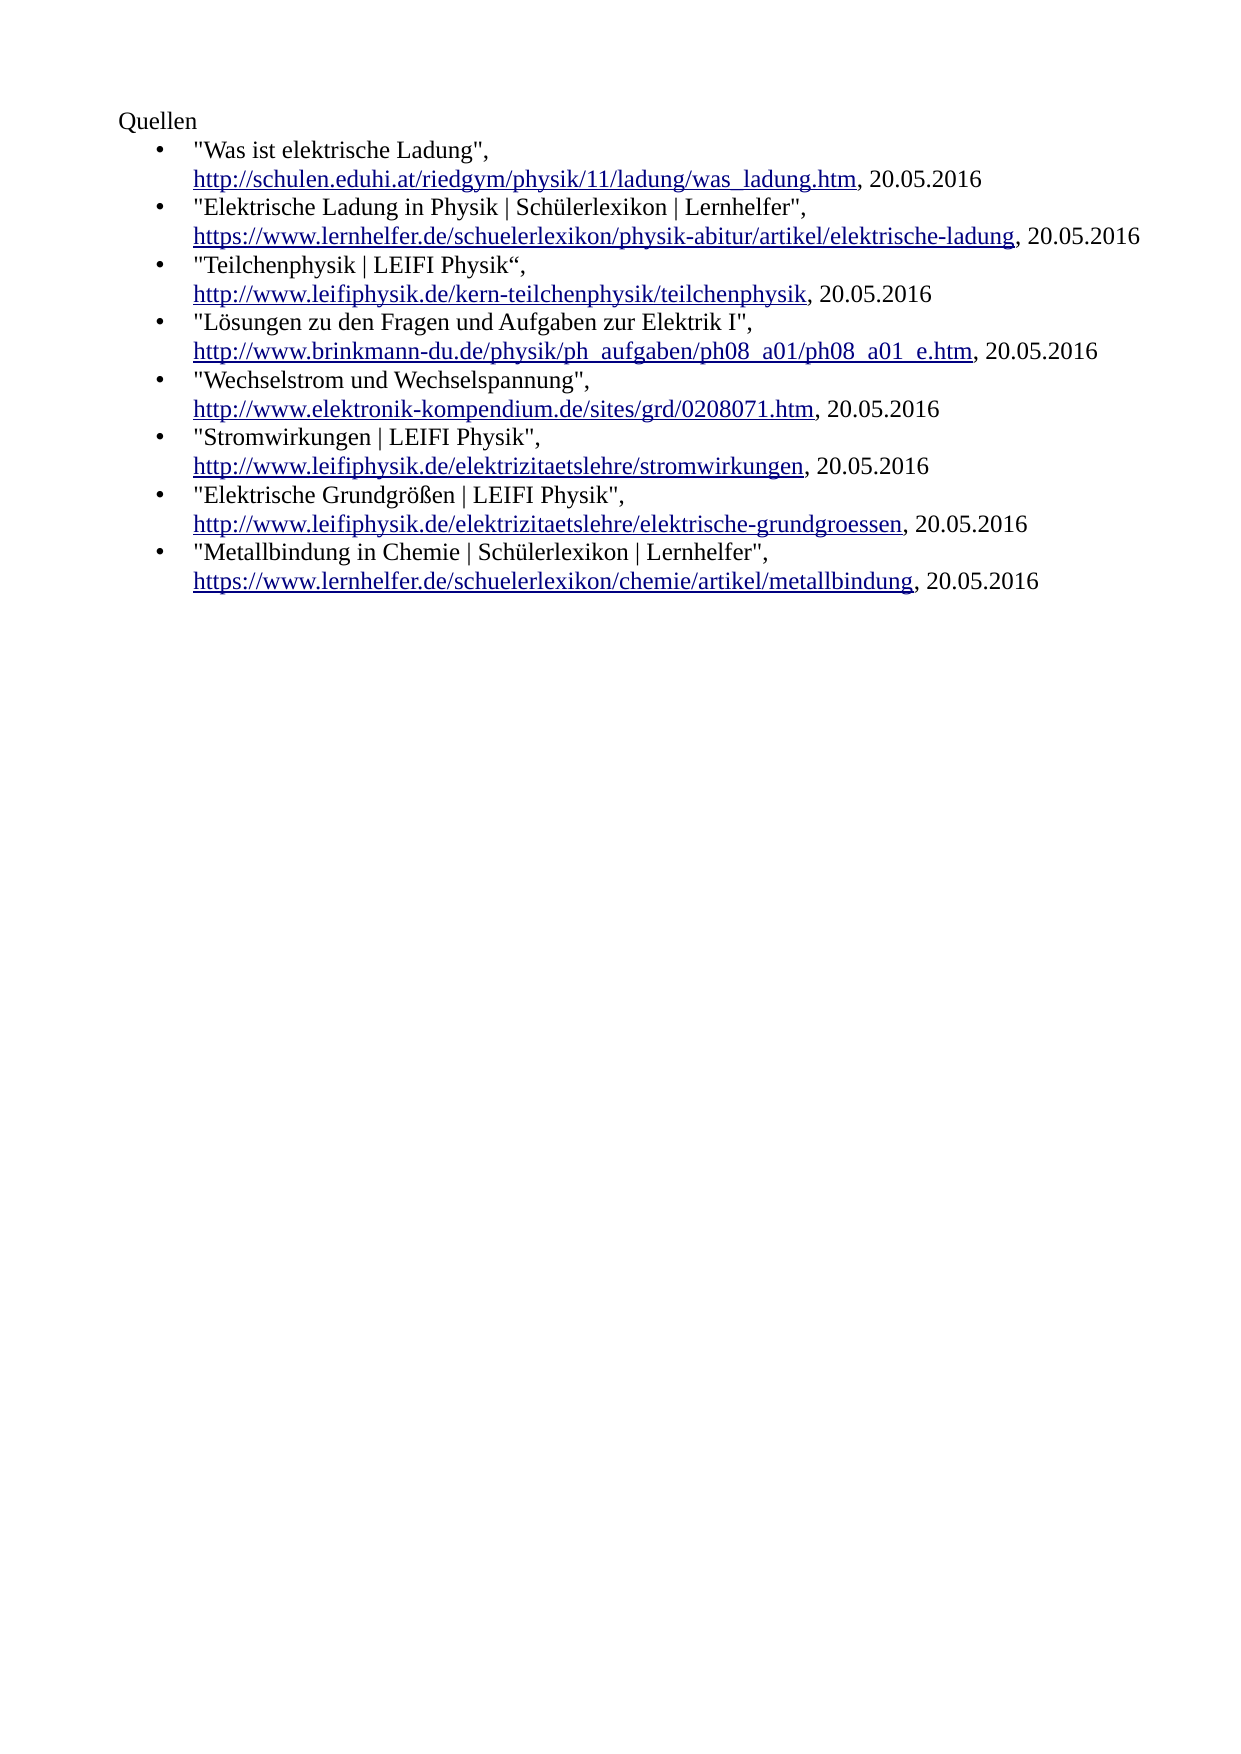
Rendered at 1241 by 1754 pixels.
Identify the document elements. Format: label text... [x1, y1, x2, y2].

list "Lösungen zu den Fragen und Aufgaben zur Elektrik I", http://www.brinkmann-du.de/physik/ph_aufgaben/ph08_a01/ph08_a01_e.htm, 20.05.2016 [156, 307, 1146, 365]
list "Was ist elektrische Ladung", http://schulen.eduhi.at/riedgym/physik/11/ladung/was_ladung.htm, 20.05.2016 [156, 135, 1146, 192]
list "Elektrische Grundgrößen | LEIFI Physik", http://www.leifiphysik.de/elektrizitaetslehre/elektrische-grundgroessen, 20.05.2016 [156, 480, 1146, 537]
list "Teilchenphysik | LEIFI Physik“, http://www.leifiphysik.de/kern-teilchenphysik/teilchenphysik, 20.05.2016 [156, 250, 1146, 307]
list "Wechselstrom und Wechselspannung", http://www.elektronik-kompendium.de/sites/grd/0208071.htm, 20.05.2016 [156, 365, 1146, 422]
text Quellen [118, 106, 1146, 135]
list "Stromwirkungen | LEIFI Physik", http://www.leifiphysik.de/elektrizitaetslehre/stromwirkungen, 20.05.2016 [156, 422, 1146, 480]
list "Metallbindung in Chemie | Schülerlexikon | Lernhelfer", https://www.lernhelfer.de/schuelerlexikon/chemie/artikel/metallbindung, 20.05.2016 [156, 537, 1146, 595]
list "Elektrische Ladung in Physik | Schülerlexikon | Lernhelfer", https://www.lernhelfer.de/schuelerlexikon/physik-abitur/artikel/elektrische-ladung, 20.05.2016 [156, 192, 1146, 250]
